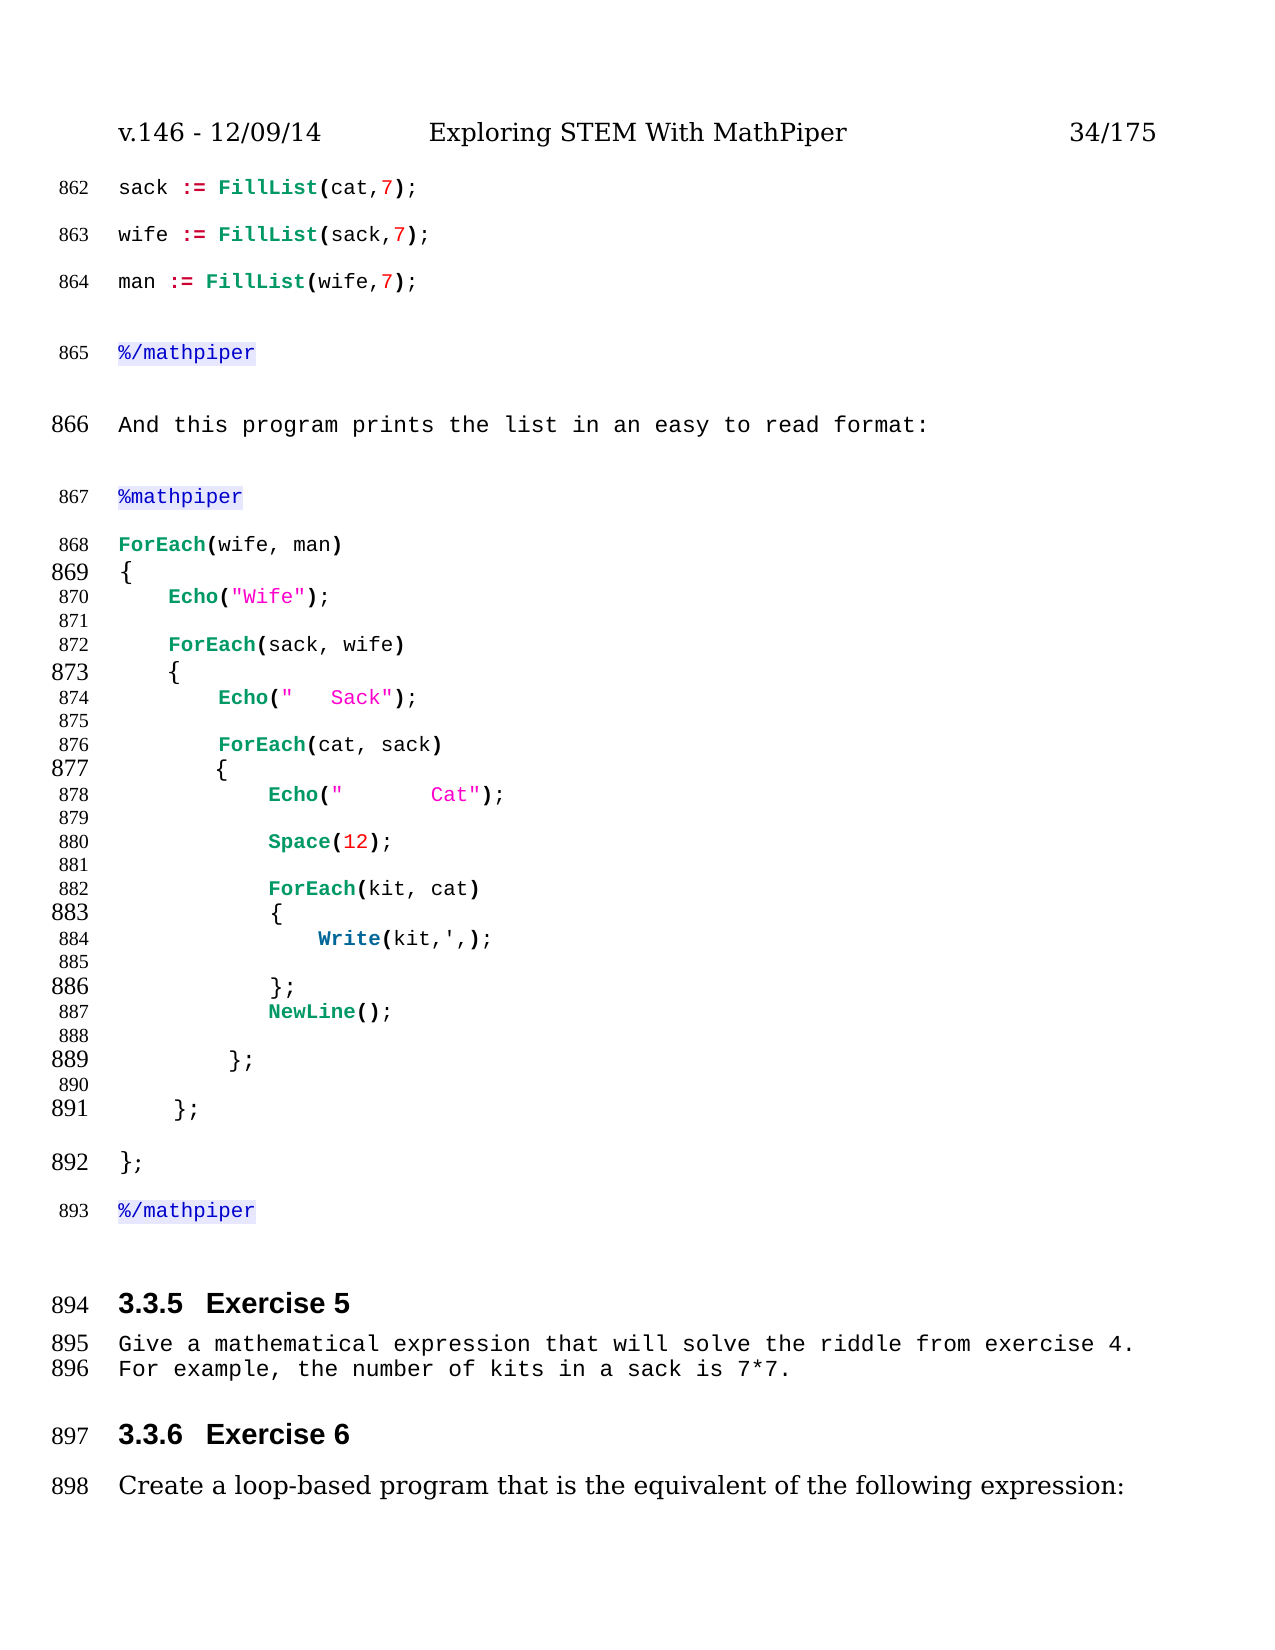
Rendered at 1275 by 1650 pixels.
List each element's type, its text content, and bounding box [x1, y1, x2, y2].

text ForEach(wife, man) [118, 534, 1157, 557]
text { [118, 657, 1157, 687]
text %/mathpiper [118, 342, 1157, 366]
text }; [118, 975, 1157, 1001]
text wife := FillList(sack,7); [118, 224, 1157, 248]
text %mathpiper [118, 486, 1157, 510]
text Create a loop-based program that is the equivalent of the following expression: [118, 1471, 1157, 1500]
text Echo("Wife"); [118, 587, 1157, 610]
text Write(kit,',); [118, 928, 1157, 951]
text Space(12); [118, 831, 1157, 854]
text { [118, 758, 1157, 783]
text { [118, 902, 1157, 928]
text man := FillList(wife,7); [118, 271, 1157, 295]
text }; [118, 1147, 1157, 1177]
text ForEach(sack, wife) [118, 634, 1157, 657]
text }; [118, 1048, 1157, 1074]
subtitle Exercise 6 [118, 1417, 1157, 1450]
text And this program prints the list in an easy to read format: [118, 413, 1157, 439]
text ForEach(cat, sack) [118, 734, 1157, 758]
text }; [118, 1098, 1157, 1124]
text NewLine(); [118, 1001, 1157, 1024]
text Echo(" Cat"); [118, 783, 1157, 807]
text Give a mathematical expression that will solve the riddle from exercise 4. For example, the number of kits in a sack is 7*7. [118, 1332, 1157, 1384]
text %/mathpiper [118, 1200, 1157, 1224]
text ForEach(kit, cat) [118, 878, 1157, 902]
text sack := FillList(cat,7); [118, 177, 1157, 200]
text Echo(" Sack"); [118, 687, 1157, 710]
text { [118, 557, 1157, 587]
subtitle Exercise 5 [118, 1286, 1157, 1320]
